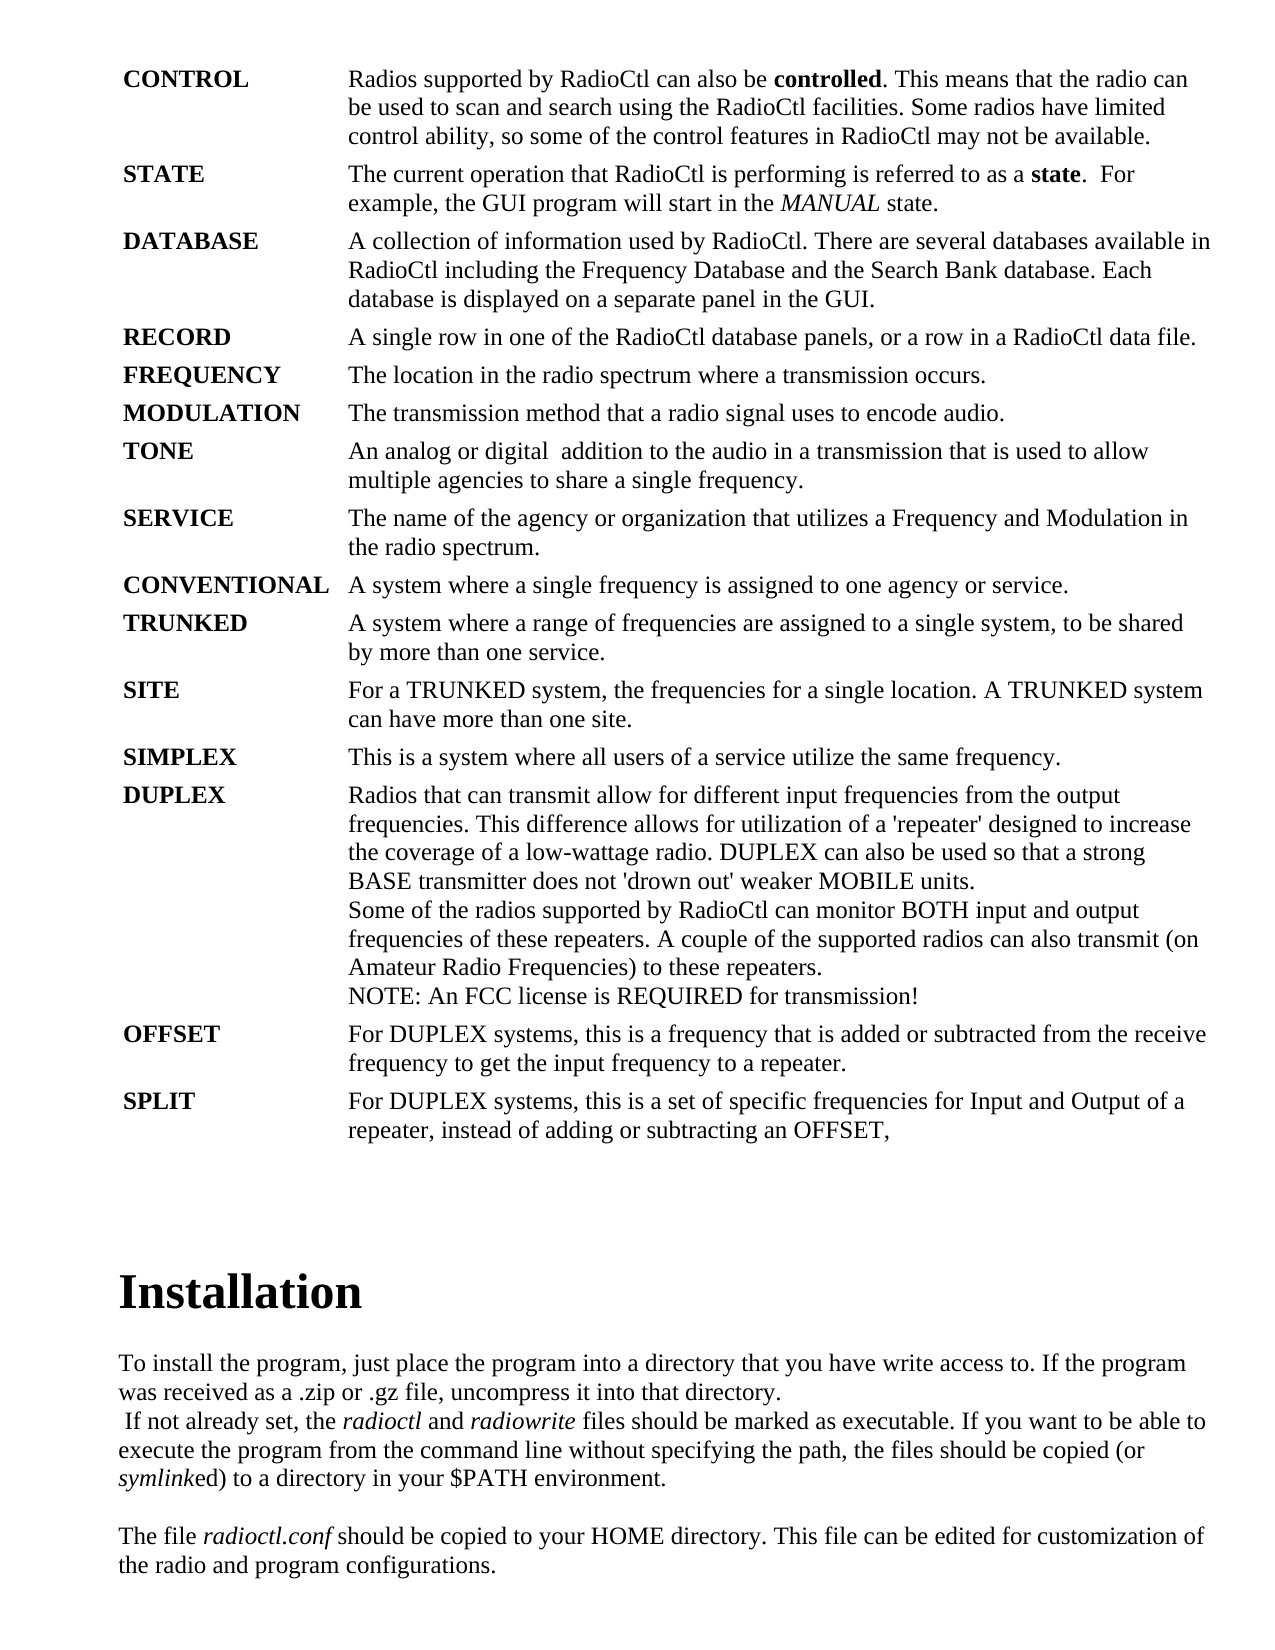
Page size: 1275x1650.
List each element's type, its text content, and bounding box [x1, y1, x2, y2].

table_cell For a TRUNKED system, the frequencies for a single location. A TRUNKED system can have more than one site. [343, 670, 1217, 737]
table_cell The location in the radio spectrum where a transmission occurs. [343, 355, 1217, 393]
table_cell TRUNKED [118, 604, 343, 670]
table_cell DUPLEX [118, 775, 343, 1015]
table_cell This is a system where all users of a service utilize the same frequency. [343, 737, 1217, 775]
table_cell The transmission method that a radio signal uses to encode audio. [343, 394, 1217, 432]
table_cell Radios that can transmit allow for different input frequencies from the output frequencies. This difference allows for utilization of a 'repeater' designed to increase the coverage of a low-wattage radio. DUPLEX can also be used so that a strong BASE transmitter does not 'drown out' weaker MOBILE units. Some of the radios supported by RadioCtl can monitor BOTH input and output frequencies of these repeaters. A couple of the supported radios can also transmit (on Amateur Radio Frequencies) to these repeaters. NOTE: An FCC license is REQUIRED for transmission! [343, 775, 1217, 1015]
text The file radioctl.conf should be copied to your HOME directory. This file can be edited for customization of the radio and program configurations. [118, 1521, 1216, 1578]
subtitle Installation [118, 1261, 1216, 1319]
table_cell DATABASE [118, 222, 343, 317]
table_cell RECORD [118, 317, 343, 355]
table_cell SITE [118, 670, 343, 737]
table_cell CONVENTIONAL [118, 565, 343, 603]
table_cell For DUPLEX systems, this is a set of specific frequencies for Input and Output of a repeater, instead of adding or subtracting an OFFSET, [343, 1082, 1217, 1148]
table_cell MODULATION [118, 394, 343, 432]
table_cell TONE [118, 432, 343, 498]
table_cell CONTROL [118, 59, 343, 155]
table_cell A collection of information used by RadioCtl. There are several databases available in RadioCtl including the Frequency Database and the Search Bank database. Each database is displayed on a separate panel in the GUI. [343, 222, 1217, 317]
table_cell Radios supported by RadioCtl can also be controlled. This means that the radio can be used to scan and search using the RadioCtl facilities. Some radios have limited control ability, so some of the control features in RadioCtl may not be available. [343, 59, 1217, 155]
table_cell An analog or digital addition to the audio in a transmission that is used to allow multiple agencies to share a single frequency. [343, 432, 1217, 498]
table_cell A system where a single frequency is assigned to one agency or service. [343, 565, 1217, 603]
table_cell SIMPLEX [118, 737, 343, 775]
table_cell A system where a range of frequencies are assigned to a single system, to be shared by more than one service. [343, 604, 1217, 670]
table_cell STATE [118, 155, 343, 222]
table_cell A single row in one of the RadioCtl database panels, or a row in a RadioCtl data file. [343, 317, 1217, 355]
text If not already set, the radioctl and radiowrite files should be marked as executable. If you want to be able to execute the program from the command line without specifying the path, the files should be copied (or symlinked) to a directory in your $PATH environment. [118, 1406, 1216, 1492]
table_cell OFFSET [118, 1015, 343, 1082]
table_cell SPLIT [118, 1082, 343, 1148]
table_cell The name of the agency or organization that utilizes a Frequency and Modulation in the radio spectrum. [343, 499, 1217, 565]
table_cell SERVICE [118, 499, 343, 565]
table_cell For DUPLEX systems, this is a frequency that is added or subtracted from the receive frequency to get the input frequency to a repeater. [343, 1015, 1217, 1082]
table_cell FREQUENCY [118, 355, 343, 393]
text To install the program, just place the program into a directory that you have write access to. If the program was received as a .zip or .gz file, uncompress it into that directory. [118, 1348, 1216, 1406]
table_cell The current operation that RadioCtl is performing is referred to as a state. For example, the GUI program will start in the MANUAL state. [343, 155, 1217, 222]
